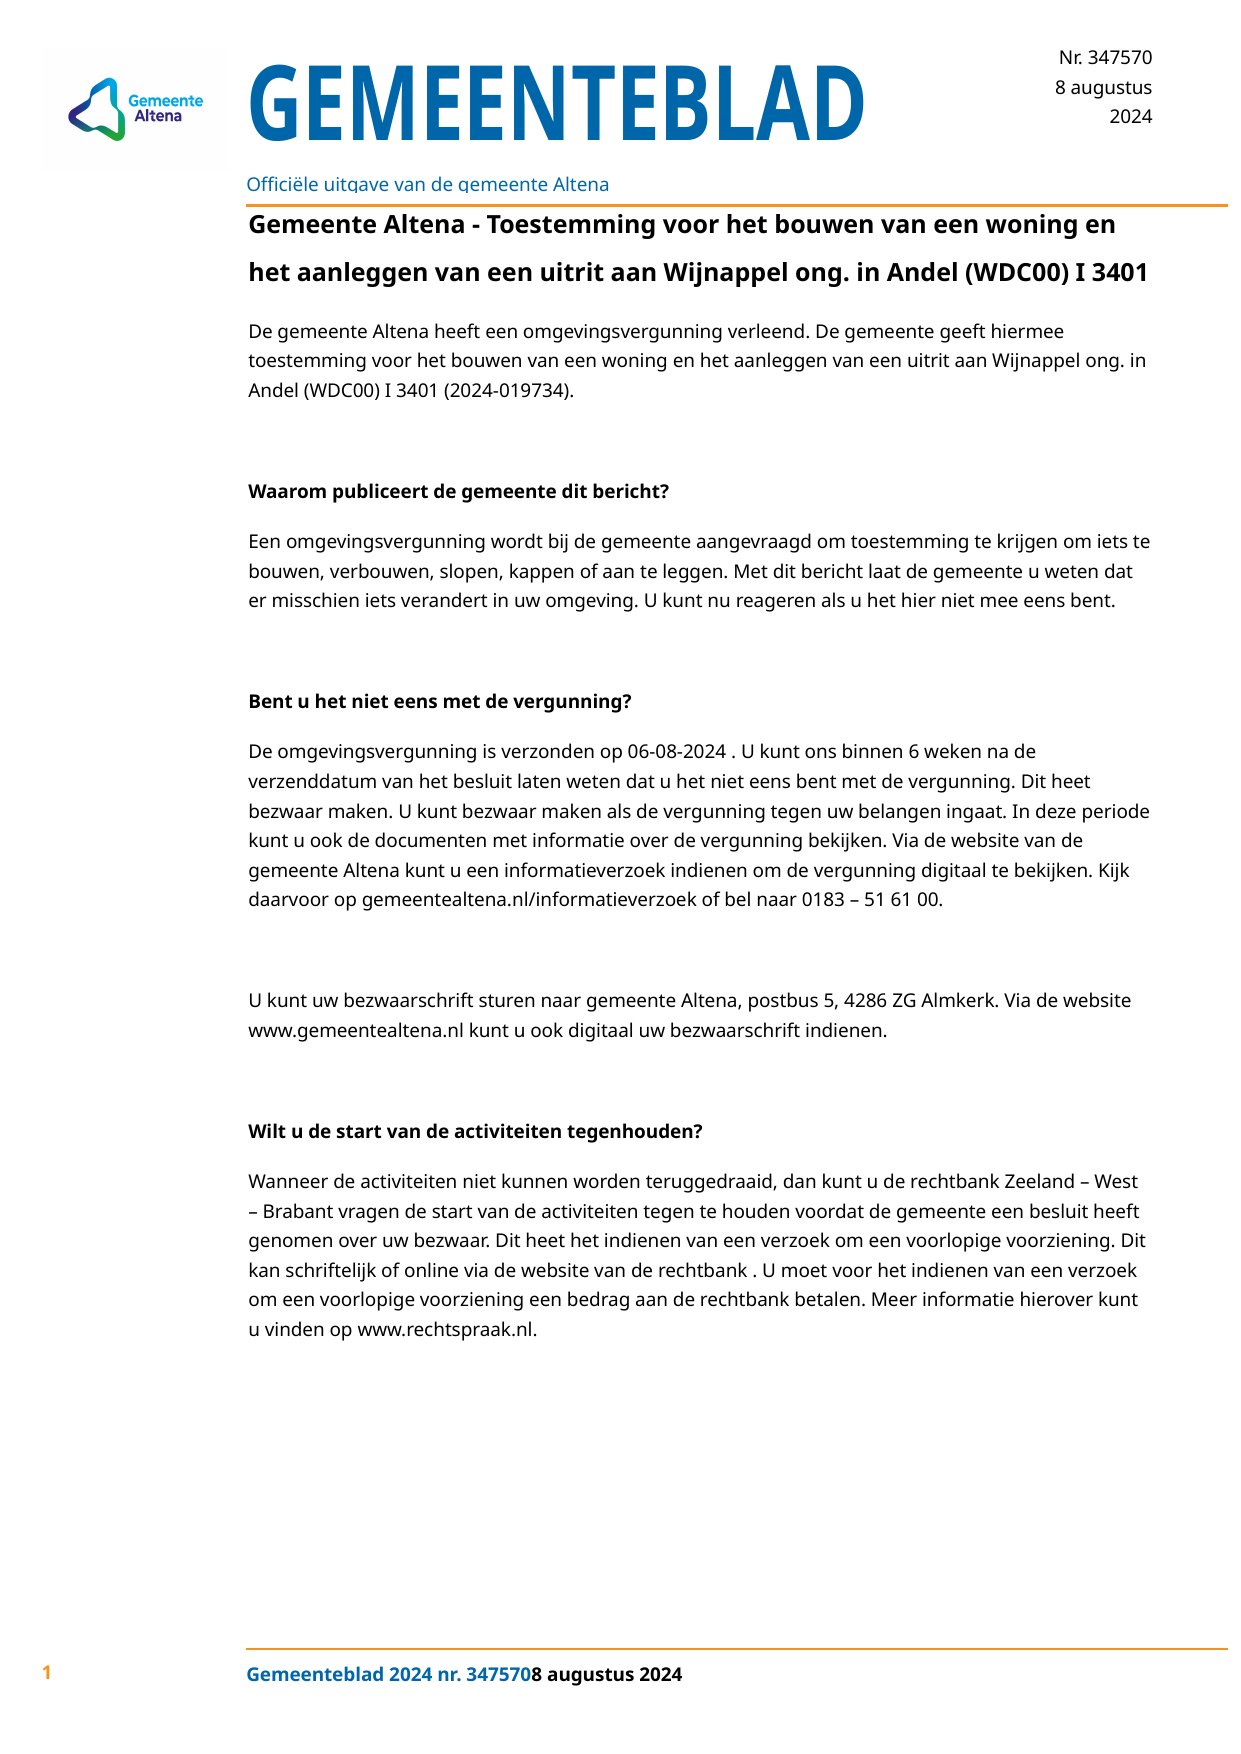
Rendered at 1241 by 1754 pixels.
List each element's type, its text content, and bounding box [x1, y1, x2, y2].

text Gemeente Altena - Toestemming voor het bouwen van een woning en het aanleggen van een uitrit aan Wijnappel ong. in Andel (WDC00) I 3401 [248, 207, 1152, 288]
text Bent u het niet eens met de vergunning? [248, 688, 1152, 714]
text U kunt uw bezwaarschrift sturen naar gemeente Altena, postbus 5, 4286 ZG Almkerk. Via de website www.gemeentealtena.nl kunt u ook digitaal uw bezwaarschrift indienen. [248, 987, 1152, 1043]
text Wilt u de start van de activiteiten tegenhouden? [248, 1118, 1152, 1144]
text De gemeente Altena heeft een omgevingsvergunning verleend. De gemeente geeft hiermee toestemming voor het bouwen van een woning en het aanleggen van een uitrit aan Wijnappel ong. in Andel (WDC00) I 3401 (2024-019734). [248, 318, 1152, 403]
text Waarom publiceert de gemeente dit bericht? [248, 478, 1152, 504]
picture [41, 47, 231, 172]
text Een omgevingsvergunning wordt bij de gemeente aangevraagd om toestemming te krijgen om iets te bouwen, verbouwen, slopen, kappen of aan te leggen. Met dit bericht laat de gemeente u weten dat er misschien iets verandert in uw omgeving. U kunt nu reageren als u het hier niet mee eens bent. [248, 528, 1152, 613]
text Wanneer de activiteiten niet kunnen worden teruggedraaid, dan kunt u de rechtbank Zeeland – West – Brabant vragen de start van de activiteiten tegen te houden voordat de gemeente een besluit heeft genomen over uw bezwaar. Dit heet het indienen van een verzoek om een voorlopige voorziening. Dit kan schriftelijk of online via de website van de rechtbank . U moet voor het indienen van een verzoek om een voorlopige voorziening een bedrag aan de rechtbank betalen. Meer informatie hierover kunt u vinden op www.rechtspraak.nl. [248, 1168, 1152, 1342]
text De omgevingsvergunning is verzonden op 06-08-2024 . U kunt ons binnen 6 weken na de verzenddatum van het besluit laten weten dat u het niet eens bent met de vergunning. Dit heet bezwaar maken. U kunt bezwaar maken als de vergunning tegen uw belangen ingaat. In deze periode kunt u ook de documenten met informatie over de vergunning bekijken. Via de website van de gemeente Altena kunt u een informatieverzoek indienen om de vergunning digitaal te bekijken. Kijk daarvoor op gemeentealtena.nl/informatieverzoek of bel naar 0183 – 51 61 00. [248, 739, 1152, 912]
